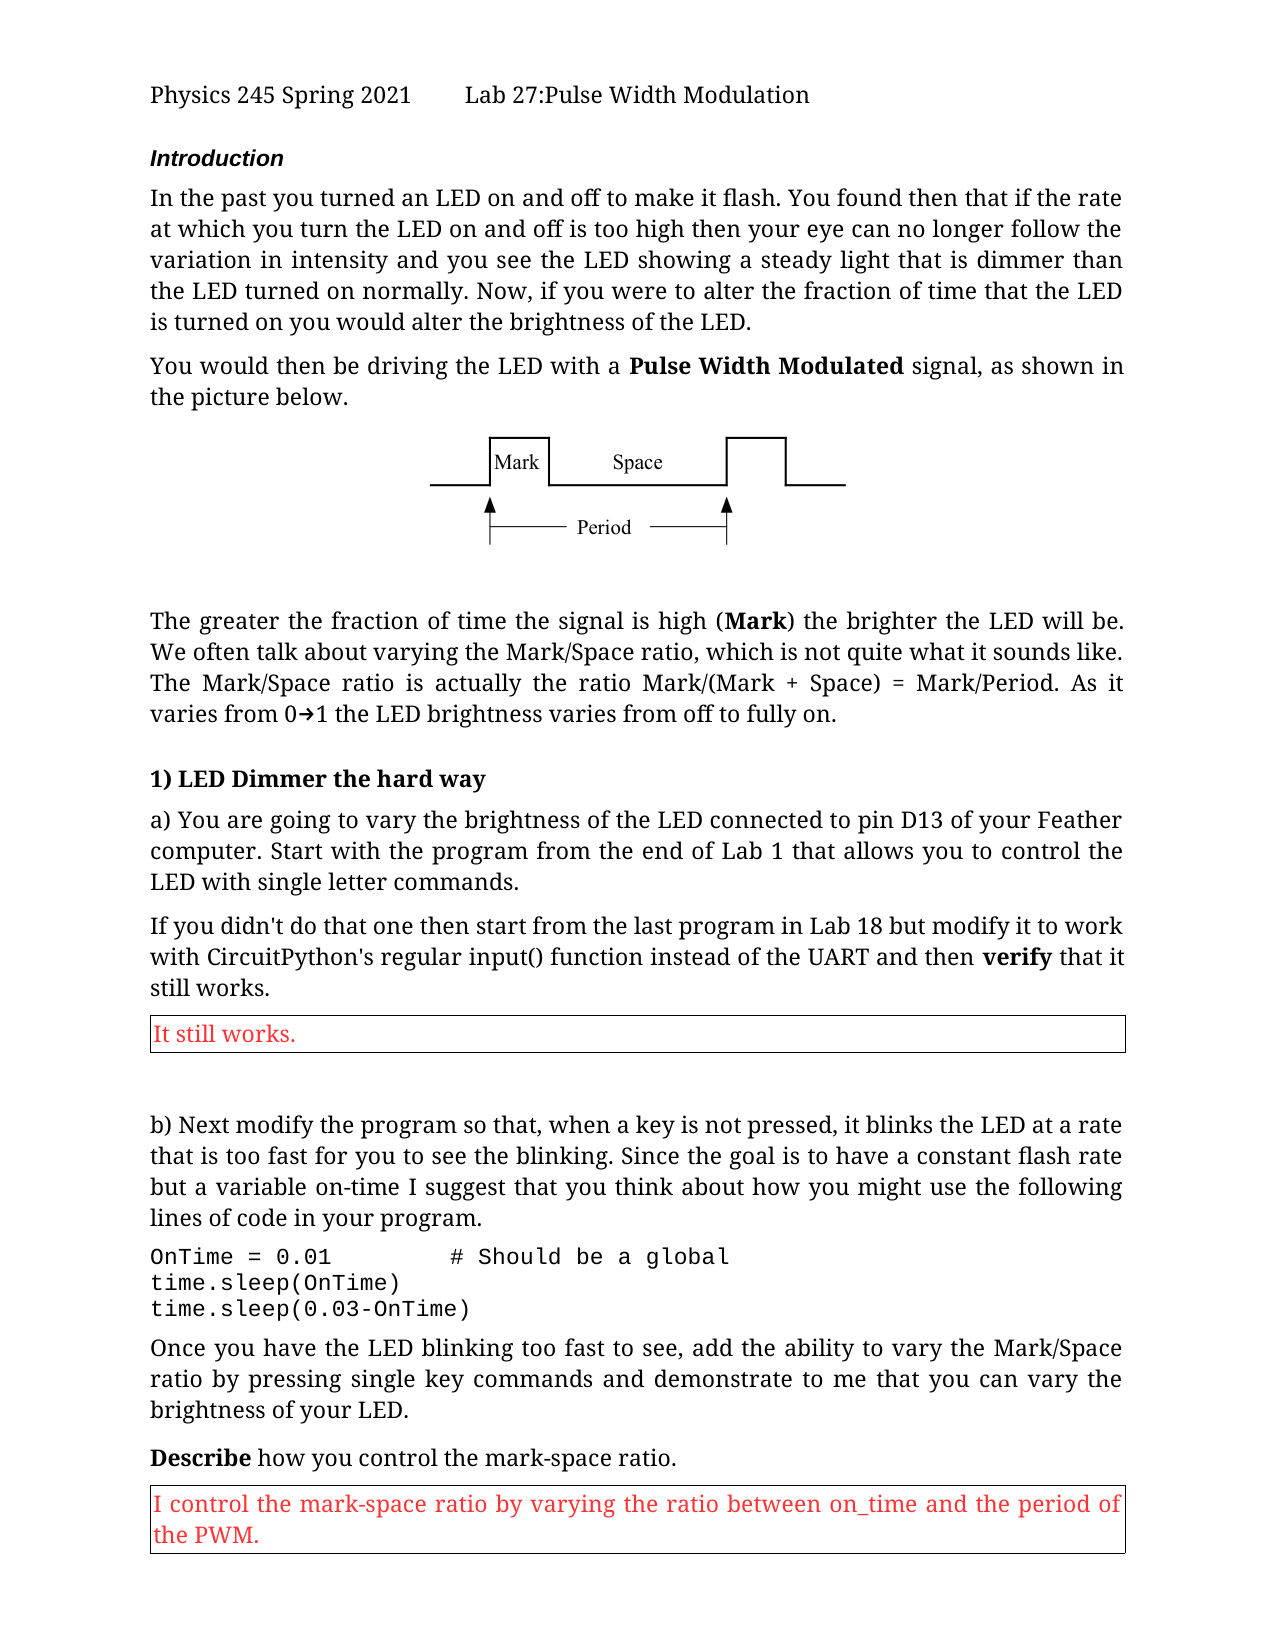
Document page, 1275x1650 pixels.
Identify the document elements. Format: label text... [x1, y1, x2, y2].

text I control the mark-space ratio by varying the ratio between on_time and the period of the PWM. [151, 1486, 1125, 1553]
picture [412, 420, 863, 562]
text b) Next modify the program so that, when a key is not pressed, it blinks the LED at a rate that is too fast for you to see the blinking. Since the goal is to have a constant flash rate but a variable on-time I suggest that you think about how you might use the following lines of code in your program. [150, 1108, 1125, 1233]
text OnTime = 0.01 # Should be a global time.sleep(OnTime) time.sleep(0.03-OnTime) [150, 1245, 1125, 1323]
text In the past you turned an LED on and off to make it flash. You found then that if the rate at which you turn the LED on and off is too high then your eye can no longer follow the variation in intensity and you see the LED showing a steady light that is dimmer than the LED turned on normally. Now, if you were to alter the fraction of time that the LED is turned on you would alter the brightness of the LED. [150, 182, 1125, 337]
text a) You are going to vary the brightness of the LED connected to pin D13 of your Feather computer. Start with the program from the end of Lab 1 that allows you to control the LED with single letter commands. [150, 804, 1125, 897]
subtitle 1) LED Dimmer the hard way [150, 762, 1125, 793]
text Once you have the LED blinking too fast to see, add the ability to vary the Mark/Space ratio by pressing single key commands and demonstrate to me that you can vary the brightness of your LED. [150, 1332, 1125, 1425]
text You would then be driving the LED with a Pulse Width Modulated signal, as shown in the picture below. [150, 349, 1125, 412]
text Describe how you control the mark-space ratio. [150, 1441, 1125, 1472]
text The greater the fraction of time the signal is high (Mark) the brighter the LED will be. We often talk about varying the Mark/Space ratio, which is not quite what it sounds like. The Mark/Space ratio is actually the ratio Mark/(Mark + Space) = Mark/Period. As it varies from 0→1 the LED brightness varies from off to fully on. [150, 605, 1125, 729]
subtitle Introduction [150, 144, 1125, 171]
text If you didn't do that one then start from the last program in Lab 18 but modify it to work with CircuitPython's regular input() function instead of the UART and then verify that it still works. [150, 909, 1125, 1003]
text It still works. [151, 1016, 1125, 1052]
